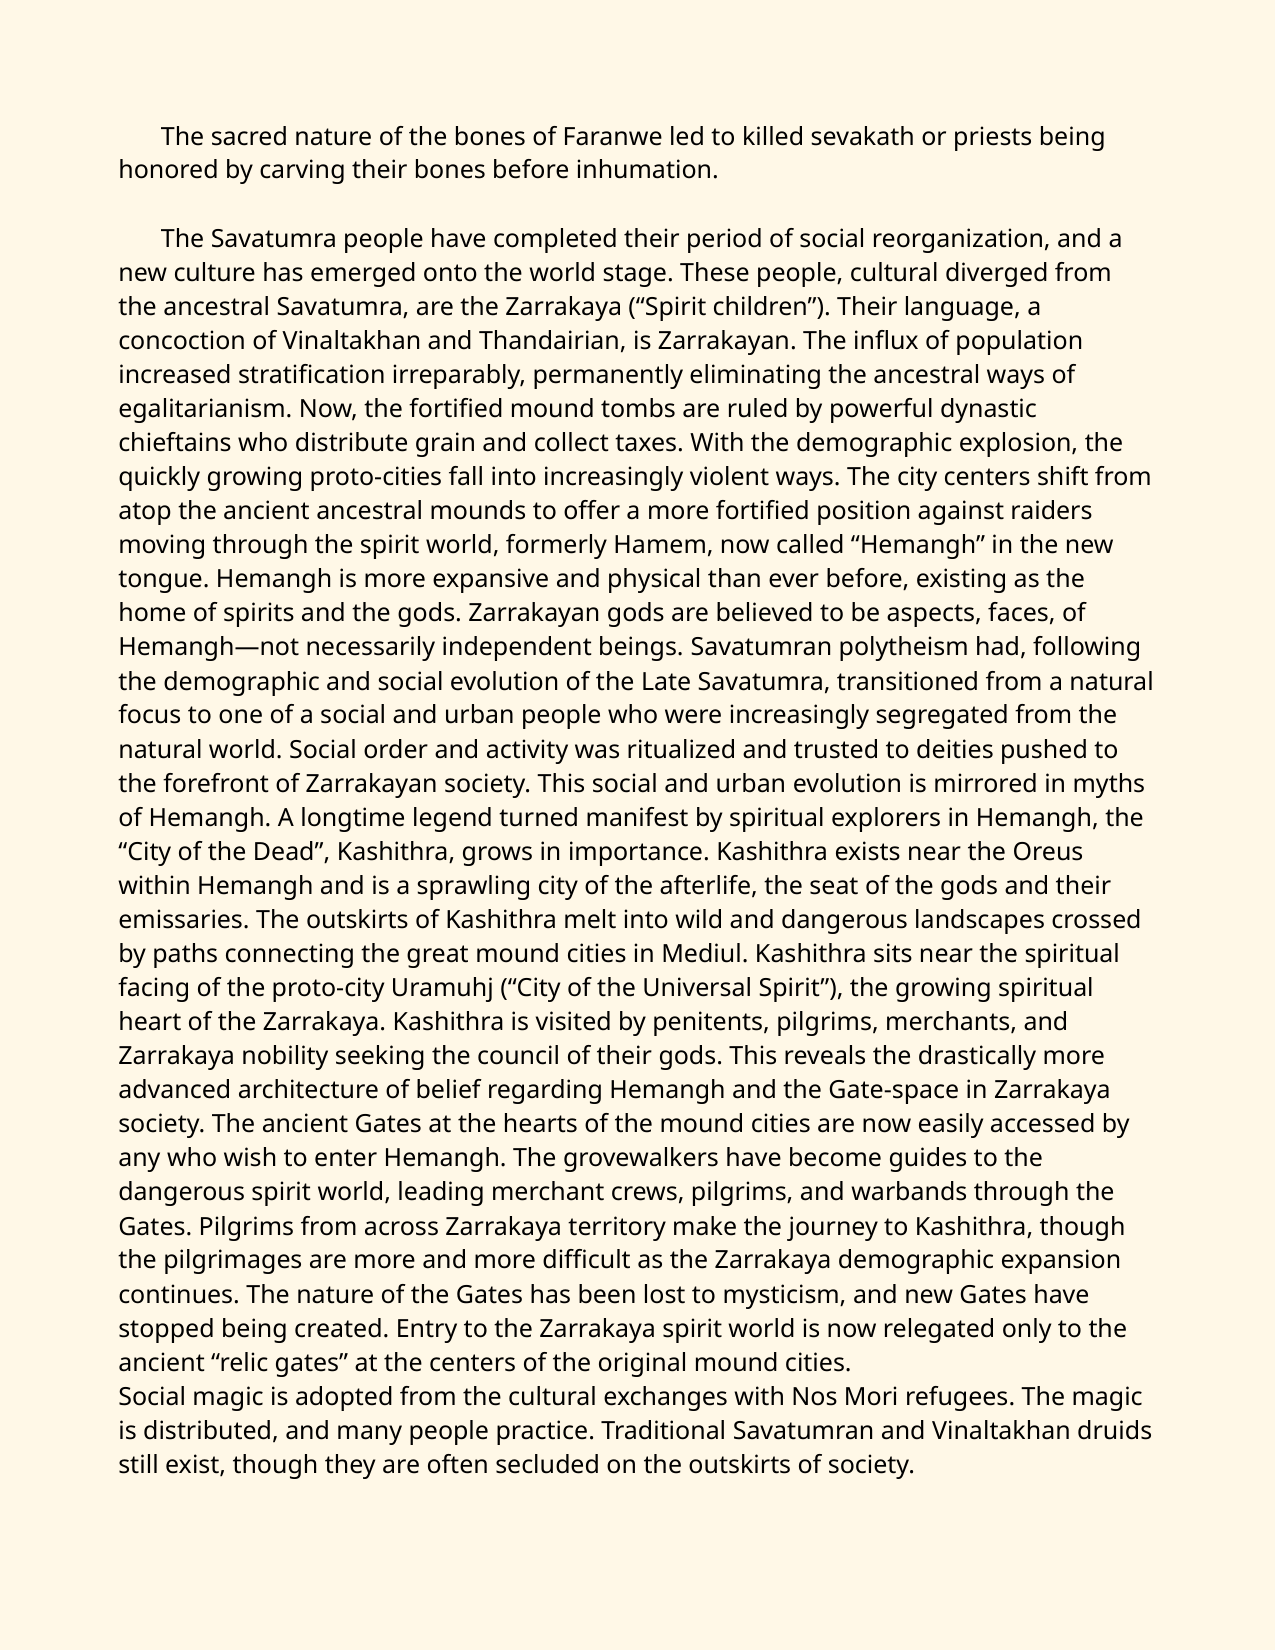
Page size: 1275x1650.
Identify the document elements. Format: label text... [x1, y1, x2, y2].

text Social magic is adopted from the cultural exchanges with Nos Mori refugees. The magic is distributed, and many people practice. Traditional Savatumran and Vinaltakhan druids still exist, though they are often secluded on the outskirts of society. [118, 1378, 1157, 1481]
text The Savatumra people have completed their period of social reorganization, and a new culture has emerged onto the world stage. These people, cultural diverged from the ancestral Savatumra, are the Zarrakaya (“Spirit children”). Their language, a concoction of Vinaltakhan and Thandairian, is Zarrakayan. The influx of population increased stratification irreparably, permanently eliminating the ancestral ways of egalitarianism. Now, the fortified mound tombs are ruled by powerful dynastic chieftains who distribute grain and collect taxes. With the demographic explosion, the quickly growing proto-cities fall into increasingly violent ways. The city centers shift from atop the ancient ancestral mounds to offer a more fortified position against raiders moving through the spirit world, formerly Hamem, now called “Hemangh” in the new tongue. Hemangh is more expansive and physical than ever before, existing as the home of spirits and the gods. Zarrakayan gods are believed to be aspects, faces, of Hemangh—not necessarily independent beings. Savatumran polytheism had, following the demographic and social evolution of the Late Savatumra, transitioned from a natural focus to one of a social and urban people who were increasingly segregated from the natural world. Social order and activity was ritualized and trusted to deities pushed to the forefront of Zarrakayan society. This social and urban evolution is mirrored in myths of Hemangh. A longtime legend turned manifest by spiritual explorers in Hemangh, the “City of the Dead”, Kashithra, grows in importance. Kashithra exists near the Oreus within Hemangh and is a sprawling city of the afterlife, the seat of the gods and their emissaries. The outskirts of Kashithra melt into wild and dangerous landscapes crossed by paths connecting the great mound cities in Mediul. Kashithra sits near the spiritual facing of the proto-city Uramuhj (“City of the Universal Spirit”), the growing spiritual heart of the Zarrakaya. Kashithra is visited by penitents, pilgrims, merchants, and Zarrakaya nobility seeking the council of their gods. This reveals the drastically more advanced architecture of belief regarding Hemangh and the Gate-space in Zarrakaya society. The ancient Gates at the hearts of the mound cities are now easily accessed by any who wish to enter Hemangh. The grovewalkers have become guides to the dangerous spirit world, leading merchant crews, pilgrims, and warbands through the Gates. Pilgrims from across Zarrakaya territory make the journey to Kashithra, though the pilgrimages are more and more difficult as the Zarrakaya demographic expansion continues. The nature of the Gates has been lost to mysticism, and new Gates have stopped being created. Entry to the Zarrakaya spirit world is now relegated only to the ancient “relic gates” at the centers of the original mound cities. [118, 220, 1157, 1378]
text The sacred nature of the bones of Faranwe led to killed sevakath or priests being honored by carving their bones before inhumation. [118, 118, 1157, 186]
